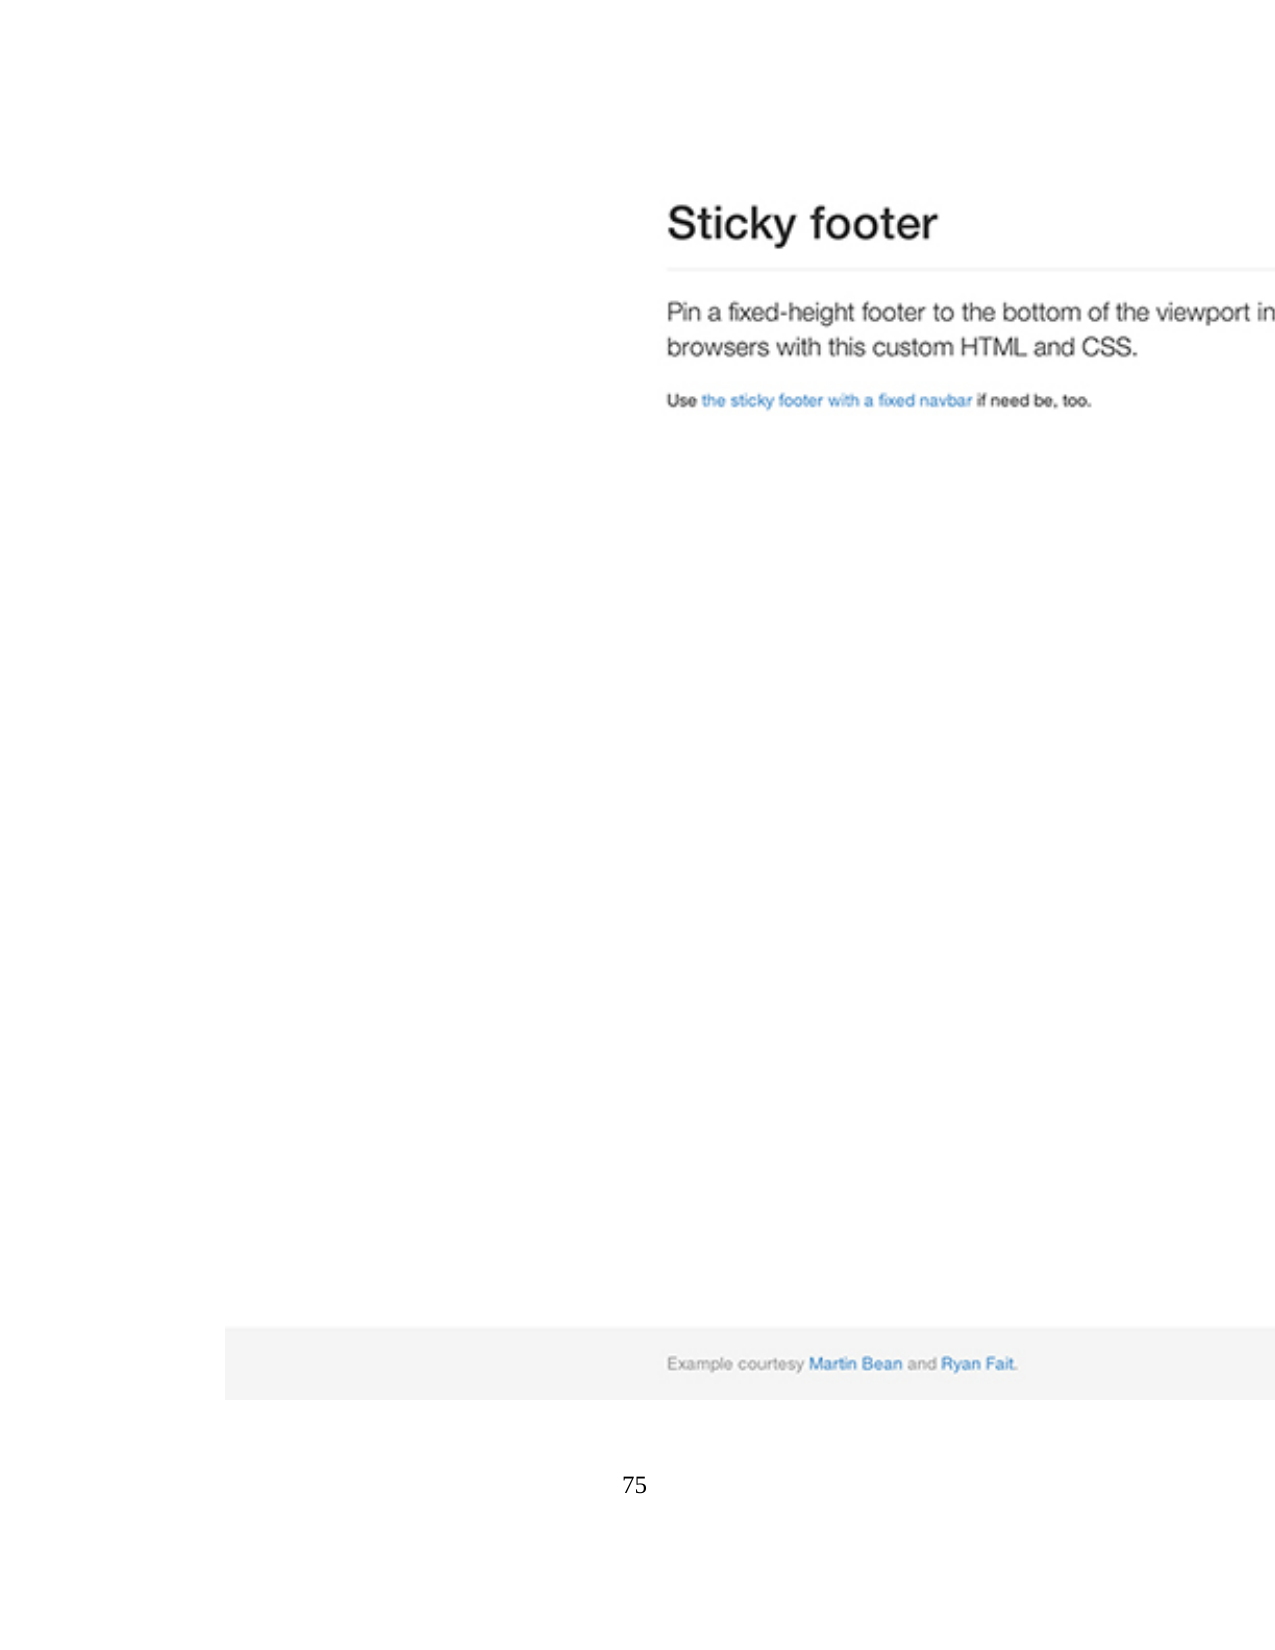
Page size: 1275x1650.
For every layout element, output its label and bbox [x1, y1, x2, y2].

picture [225, 150, 1275, 1400]
